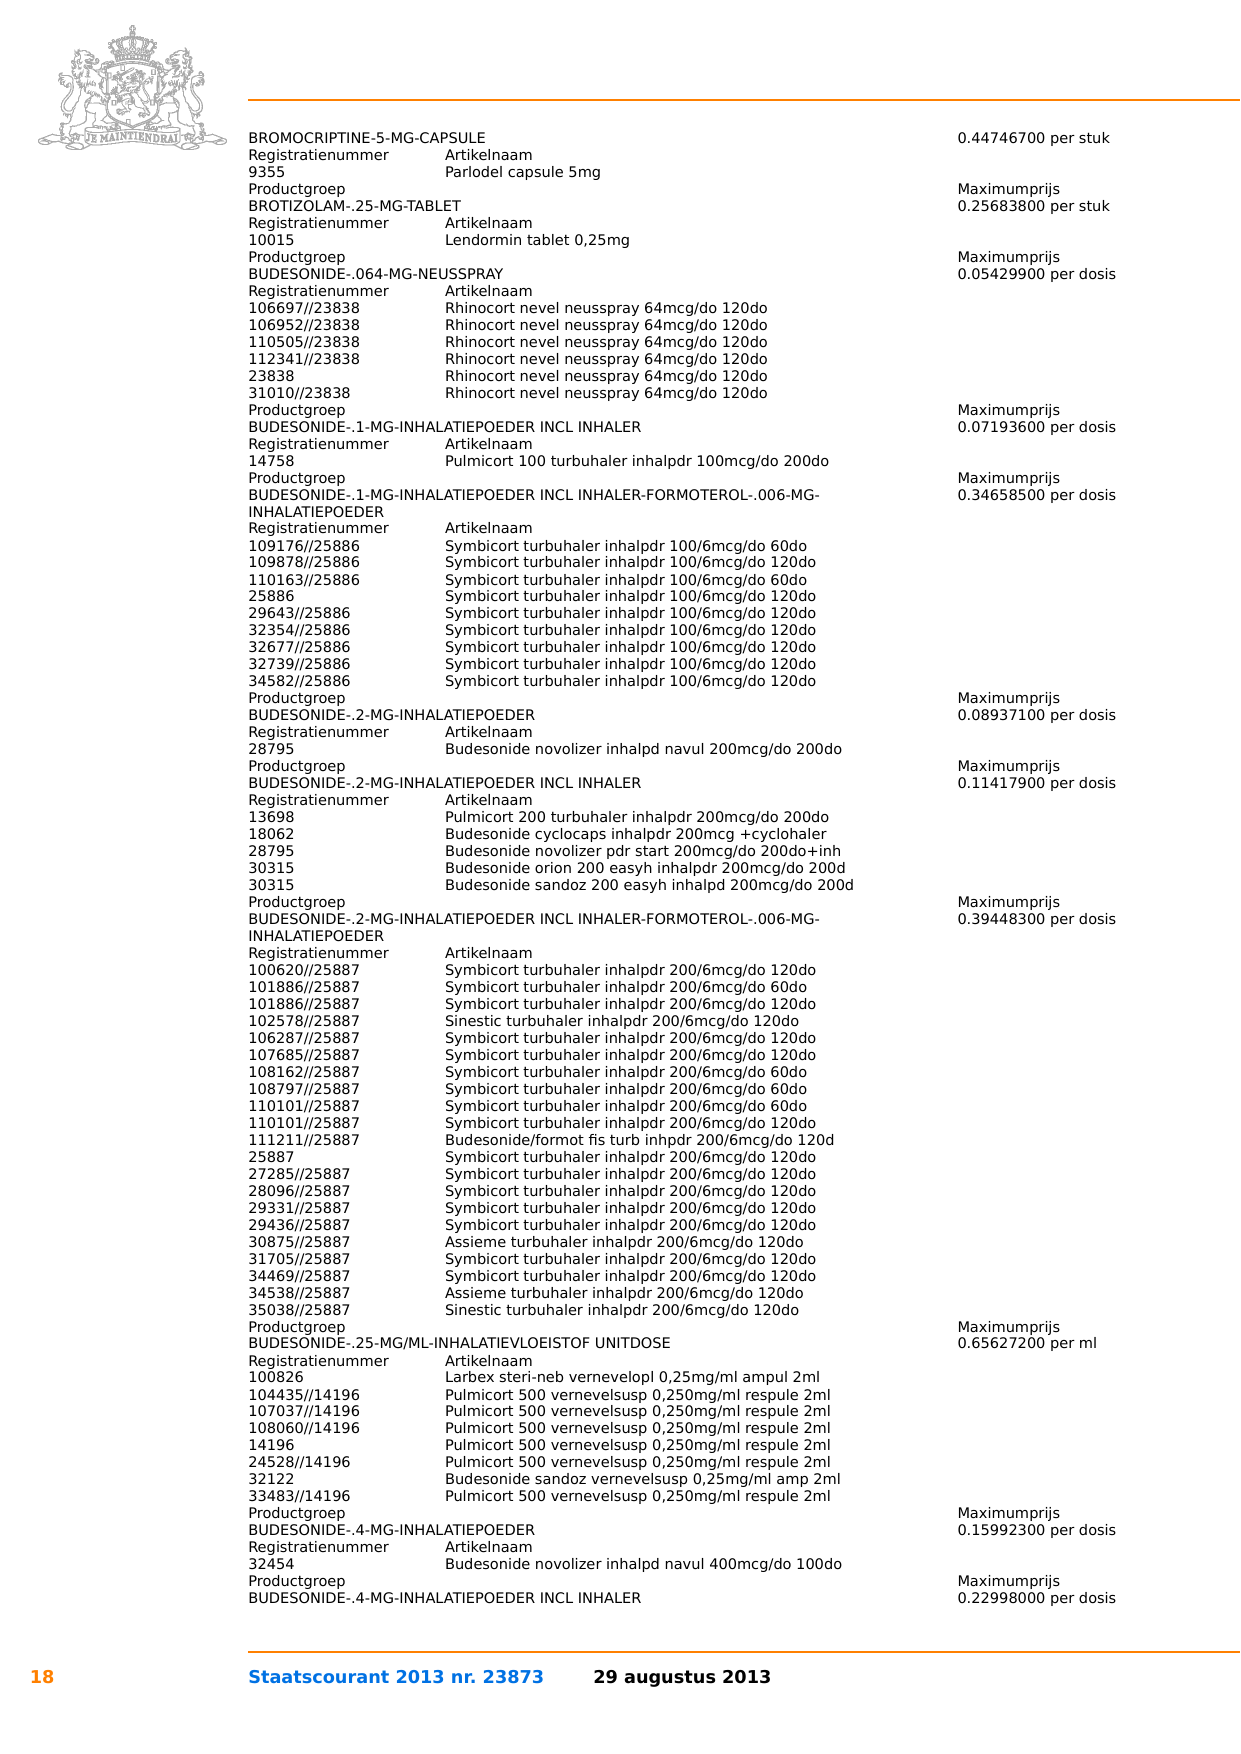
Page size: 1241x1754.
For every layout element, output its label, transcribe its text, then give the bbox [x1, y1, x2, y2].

table_cell Productgroep [248, 758, 439, 775]
table_cell [951, 453, 1163, 469]
table_cell [951, 724, 1163, 741]
table_cell 25887 [248, 1149, 439, 1166]
table_cell BUDESONIDE-.2-MG-INHALATIEPOEDER INCL INHALER [248, 775, 951, 792]
table_cell 109176//25886 [248, 538, 439, 554]
table_cell [951, 1488, 1163, 1505]
table_cell 35038//25887 [248, 1301, 439, 1318]
table_cell Rhinocort nevel neusspray 64mcg/do 120do [439, 334, 951, 351]
table_cell Artikelnaam [439, 436, 951, 452]
table_cell Symbicort turbuhaler inhalpdr 200/6mcg/do 60do [439, 979, 951, 996]
table_cell Symbicort turbuhaler inhalpdr 200/6mcg/do 60do [439, 1081, 951, 1098]
table_cell Registratienummer [248, 520, 439, 537]
table_cell Budesonide novolizer inhalpd navul 400mcg/do 100do [439, 1556, 951, 1573]
table_cell [951, 945, 1163, 962]
table_cell Symbicort turbuhaler inhalpdr 200/6mcg/do 120do [439, 1149, 951, 1166]
table_cell [951, 809, 1163, 826]
table_cell 28795 [248, 843, 439, 860]
table_cell 102578//25887 [248, 1013, 439, 1030]
table_cell Symbicort turbuhaler inhalpdr 100/6mcg/do 120do [439, 605, 951, 622]
table_cell Budesonide novolizer inhalpd navul 200mcg/do 200do [439, 741, 951, 758]
table_cell 29436//25887 [248, 1217, 439, 1233]
table_cell Symbicort turbuhaler inhalpdr 100/6mcg/do 120do [439, 673, 951, 690]
table_cell 25886 [248, 588, 439, 605]
table_cell [951, 215, 1163, 232]
table_cell Productgroep [248, 1573, 439, 1590]
table_cell [951, 741, 1163, 758]
table_cell 107685//25887 [248, 1047, 439, 1064]
table_cell 14758 [248, 453, 439, 469]
table_cell Budesonide sandoz 200 easyh inhalpd 200mcg/do 200d [439, 877, 951, 894]
table_cell 0.07193600 per dosis [951, 419, 1163, 436]
table_cell Rhinocort nevel neusspray 64mcg/do 120do [439, 300, 951, 317]
table_cell 32454 [248, 1556, 439, 1573]
table_cell 100620//25887 [248, 962, 439, 979]
table_cell 0.11417900 per dosis [951, 775, 1163, 792]
table_cell [951, 1217, 1163, 1233]
table_cell Artikelnaam [439, 520, 951, 537]
table_cell BUDESONIDE-.25-MG/ML-INHALATIEVLOEISTOF UNITDOSE [248, 1335, 951, 1352]
table_cell Artikelnaam [439, 1539, 951, 1556]
table_cell Productgroep [248, 181, 439, 198]
table_cell 101886//25887 [248, 996, 439, 1013]
table_cell 30875//25887 [248, 1234, 439, 1251]
table_cell Budesonide novolizer pdr start 200mcg/do 200do+inh [439, 843, 951, 860]
table_cell 18062 [248, 826, 439, 843]
table_cell [439, 402, 951, 418]
table_cell Pulmicort 500 vernevelsusp 0,250mg/ml respule 2ml [439, 1488, 951, 1505]
table_cell 100826 [248, 1369, 439, 1386]
table_cell 110101//25887 [248, 1115, 439, 1132]
table_cell 104435//14196 [248, 1386, 439, 1403]
table_cell 28096//25887 [248, 1183, 439, 1199]
table_cell 32122 [248, 1471, 439, 1488]
table_cell [951, 147, 1163, 164]
table_cell Sinestic turbuhaler inhalpdr 200/6mcg/do 120do [439, 1301, 951, 1318]
table_cell [951, 979, 1163, 996]
table_cell Registratienummer [248, 724, 439, 741]
table_cell Pulmicort 500 vernevelsusp 0,250mg/ml respule 2ml [439, 1454, 951, 1471]
table_cell [951, 1268, 1163, 1284]
table_cell 24528//14196 [248, 1454, 439, 1471]
table_cell Pulmicort 500 vernevelsusp 0,250mg/ml respule 2ml [439, 1386, 951, 1403]
table_cell [951, 520, 1163, 537]
table_cell [951, 554, 1163, 571]
table_cell [951, 1301, 1163, 1318]
table_cell BUDESONIDE-.4-MG-INHALATIEPOEDER [248, 1522, 951, 1539]
table_cell Budesonide sandoz vernevelsusp 0,25mg/ml amp 2ml [439, 1471, 951, 1488]
table_cell 32677//25886 [248, 639, 439, 656]
table_cell Budesonide/formot fis turb inhpdr 200/6mcg/do 120d [439, 1132, 951, 1149]
table_cell Productgroep [248, 1505, 439, 1522]
table_cell [951, 962, 1163, 979]
table_cell Productgroep [248, 470, 439, 486]
table_cell 0.34658500 per dosis [951, 486, 1163, 520]
table_cell [951, 1166, 1163, 1183]
table_cell 109878//25886 [248, 554, 439, 571]
table_cell [951, 1047, 1163, 1064]
table_cell [951, 1234, 1163, 1251]
table_cell 29331//25887 [248, 1200, 439, 1217]
table_cell Rhinocort nevel neusspray 64mcg/do 120do [439, 351, 951, 368]
table_cell Symbicort turbuhaler inhalpdr 200/6mcg/do 120do [439, 1200, 951, 1217]
table_cell [951, 656, 1163, 673]
table_cell 0.39448300 per dosis [951, 911, 1163, 945]
table_cell 106952//23838 [248, 317, 439, 334]
table_cell 108060//14196 [248, 1420, 439, 1437]
table_cell Productgroep [248, 690, 439, 707]
table_cell 110163//25886 [248, 571, 439, 588]
table_cell [951, 1132, 1163, 1149]
table_cell [951, 351, 1163, 368]
table_cell Artikelnaam [439, 945, 951, 962]
table_cell 108797//25887 [248, 1081, 439, 1098]
table_cell [951, 368, 1163, 384]
table_cell [951, 317, 1163, 334]
table_cell Rhinocort nevel neusspray 64mcg/do 120do [439, 317, 951, 334]
table_cell [951, 1471, 1163, 1488]
table_cell 0.44746700 per stuk [951, 130, 1163, 147]
table_cell Pulmicort 200 turbuhaler inhalpdr 200mcg/do 200do [439, 809, 951, 826]
table_cell Artikelnaam [439, 215, 951, 232]
table_cell Maximumprijs [951, 1573, 1163, 1590]
table_cell Maximumprijs [951, 470, 1163, 486]
table_cell [951, 436, 1163, 452]
table_cell 112341//23838 [248, 351, 439, 368]
table_cell Registratienummer [248, 1353, 439, 1369]
table_cell Pulmicort 500 vernevelsusp 0,250mg/ml respule 2ml [439, 1403, 951, 1420]
table_cell Symbicort turbuhaler inhalpdr 200/6mcg/do 120do [439, 1166, 951, 1183]
table_cell BUDESONIDE-.4-MG-INHALATIEPOEDER INCL INHALER [248, 1590, 951, 1607]
table_cell Maximumprijs [951, 249, 1163, 266]
table_cell BUDESONIDE-.2-MG-INHALATIEPOEDER [248, 707, 951, 724]
table_cell Maximumprijs [951, 894, 1163, 911]
table_cell 0.15992300 per dosis [951, 1522, 1163, 1539]
table_cell 30315 [248, 860, 439, 877]
table_cell Registratienummer [248, 1539, 439, 1556]
table_cell [951, 996, 1163, 1013]
table_cell 32354//25886 [248, 622, 439, 639]
table_cell 106287//25887 [248, 1030, 439, 1047]
table_cell [951, 1556, 1163, 1573]
table_cell 32739//25886 [248, 656, 439, 673]
table_cell Budesonide cyclocaps inhalpdr 200mcg +cyclohaler [439, 826, 951, 843]
table_cell Symbicort turbuhaler inhalpdr 100/6mcg/do 120do [439, 656, 951, 673]
table_cell Rhinocort nevel neusspray 64mcg/do 120do [439, 368, 951, 384]
table_cell Productgroep [248, 402, 439, 418]
table_cell 31705//25887 [248, 1251, 439, 1267]
table_cell [951, 1420, 1163, 1437]
table_cell Symbicort turbuhaler inhalpdr 100/6mcg/do 120do [439, 622, 951, 639]
table_cell 0.05429900 per dosis [951, 266, 1163, 283]
table_cell 27285//25887 [248, 1166, 439, 1183]
table_cell [951, 1369, 1163, 1386]
table_cell Registratienummer [248, 283, 439, 300]
table_cell [951, 1539, 1163, 1556]
table_cell Symbicort turbuhaler inhalpdr 100/6mcg/do 120do [439, 554, 951, 571]
table_cell [951, 1251, 1163, 1267]
table_cell Lendormin tablet 0,25mg [439, 232, 951, 249]
table_cell Maximumprijs [951, 690, 1163, 707]
table_cell [951, 385, 1163, 402]
table_cell [439, 1573, 951, 1590]
table_cell Artikelnaam [439, 724, 951, 741]
table_cell Registratienummer [248, 945, 439, 962]
table_cell 0.08937100 per dosis [951, 707, 1163, 724]
table_cell Larbex steri-neb vernevelopl 0,25mg/ml ampul 2ml [439, 1369, 951, 1386]
table_cell 0.25683800 per stuk [951, 198, 1163, 215]
table_cell [951, 1183, 1163, 1199]
table_cell Maximumprijs [951, 181, 1163, 198]
table_cell 33483//14196 [248, 1488, 439, 1505]
table_cell BUDESONIDE-.1-MG-INHALATIEPOEDER INCL INHALER-FORMOTEROL-.006-MG-INHALATIEPOEDER [248, 486, 951, 520]
table_cell Maximumprijs [951, 1505, 1163, 1522]
table_cell [951, 164, 1163, 181]
table_cell Symbicort turbuhaler inhalpdr 200/6mcg/do 120do [439, 1030, 951, 1047]
table_cell Maximumprijs [951, 402, 1163, 418]
table_cell BROMOCRIPTINE-5-MG-CAPSULE [248, 130, 951, 147]
table_cell 101886//25887 [248, 979, 439, 996]
table_cell [951, 1030, 1163, 1047]
table_cell Symbicort turbuhaler inhalpdr 100/6mcg/do 120do [439, 588, 951, 605]
table_cell 13698 [248, 809, 439, 826]
table_cell Registratienummer [248, 436, 439, 452]
table_cell Symbicort turbuhaler inhalpdr 200/6mcg/do 120do [439, 1268, 951, 1284]
table_cell Artikelnaam [439, 792, 951, 809]
table_cell Pulmicort 500 vernevelsusp 0,250mg/ml respule 2ml [439, 1437, 951, 1454]
table_cell [951, 571, 1163, 588]
table_cell [951, 300, 1163, 317]
table_cell 31010//23838 [248, 385, 439, 402]
table_cell Sinestic turbuhaler inhalpdr 200/6mcg/do 120do [439, 1013, 951, 1030]
table_cell Productgroep [248, 249, 439, 266]
table_cell 34538//25887 [248, 1285, 439, 1301]
picture [38, 25, 227, 150]
table_cell [951, 622, 1163, 639]
table_cell 34582//25886 [248, 673, 439, 690]
table_cell 0.65627200 per ml [951, 1335, 1163, 1352]
table_cell Maximumprijs [951, 1319, 1163, 1335]
table_cell [951, 860, 1163, 877]
table_cell BUDESONIDE-.064-MG-NEUSSPRAY [248, 266, 951, 283]
table_cell [439, 249, 951, 266]
table_cell [439, 758, 951, 775]
table_cell [439, 1319, 951, 1335]
table_cell 29643//25886 [248, 605, 439, 622]
table_cell 14196 [248, 1437, 439, 1454]
table_cell Pulmicort 100 turbuhaler inhalpdr 100mcg/do 200do [439, 453, 951, 469]
table_cell [951, 877, 1163, 894]
table_cell 28795 [248, 741, 439, 758]
table_cell [951, 605, 1163, 622]
table_cell [951, 1454, 1163, 1471]
table_cell Artikelnaam [439, 147, 951, 164]
table_cell 111211//25887 [248, 1132, 439, 1149]
table_cell [951, 1386, 1163, 1403]
table_cell [951, 538, 1163, 554]
table_cell [951, 639, 1163, 656]
table_cell Symbicort turbuhaler inhalpdr 200/6mcg/do 60do [439, 1064, 951, 1081]
table_cell 30315 [248, 877, 439, 894]
table_cell Symbicort turbuhaler inhalpdr 200/6mcg/do 120do [439, 1251, 951, 1267]
table_cell Assieme turbuhaler inhalpdr 200/6mcg/do 120do [439, 1234, 951, 1251]
table_cell Artikelnaam [439, 1353, 951, 1369]
table_cell [951, 1285, 1163, 1301]
table_cell Symbicort turbuhaler inhalpdr 200/6mcg/do 120do [439, 1047, 951, 1064]
table_cell Symbicort turbuhaler inhalpdr 200/6mcg/do 120do [439, 996, 951, 1013]
table_cell 0.22998000 per dosis [951, 1590, 1163, 1607]
table_cell Symbicort turbuhaler inhalpdr 200/6mcg/do 60do [439, 1098, 951, 1115]
table_cell [951, 1115, 1163, 1132]
table_cell Symbicort turbuhaler inhalpdr 200/6mcg/do 120do [439, 962, 951, 979]
table_cell 108162//25887 [248, 1064, 439, 1081]
table_cell [951, 232, 1163, 249]
table_cell Assieme turbuhaler inhalpdr 200/6mcg/do 120do [439, 1285, 951, 1301]
table_cell Registratienummer [248, 792, 439, 809]
table_cell Maximumprijs [951, 758, 1163, 775]
table_cell BUDESONIDE-.2-MG-INHALATIEPOEDER INCL INHALER-FORMOTEROL-.006-MG-INHALATIEPOEDER [248, 911, 951, 945]
table_cell [439, 690, 951, 707]
table_cell Symbicort turbuhaler inhalpdr 200/6mcg/do 120do [439, 1217, 951, 1233]
table_cell 23838 [248, 368, 439, 384]
table_cell Symbicort turbuhaler inhalpdr 200/6mcg/do 120do [439, 1183, 951, 1199]
table_cell Rhinocort nevel neusspray 64mcg/do 120do [439, 385, 951, 402]
table_cell Symbicort turbuhaler inhalpdr 100/6mcg/do 60do [439, 571, 951, 588]
table_cell Productgroep [248, 894, 439, 911]
table_cell BUDESONIDE-.1-MG-INHALATIEPOEDER INCL INHALER [248, 419, 951, 436]
table_cell [951, 792, 1163, 809]
table_cell [439, 1505, 951, 1522]
table_cell [439, 470, 951, 486]
table_cell BROTIZOLAM-.25-MG-TABLET [248, 198, 951, 215]
table_cell Registratienummer [248, 215, 439, 232]
table_cell [951, 1098, 1163, 1115]
table_cell [439, 181, 951, 198]
table_cell [951, 673, 1163, 690]
table_cell 107037//14196 [248, 1403, 439, 1420]
table_cell Symbicort turbuhaler inhalpdr 100/6mcg/do 60do [439, 538, 951, 554]
table_cell 34469//25887 [248, 1268, 439, 1284]
table_cell Symbicort turbuhaler inhalpdr 100/6mcg/do 120do [439, 639, 951, 656]
table_cell [951, 1437, 1163, 1454]
table_cell [439, 894, 951, 911]
table_cell Productgroep [248, 1319, 439, 1335]
table_cell [951, 588, 1163, 605]
table_cell [951, 334, 1163, 351]
table_cell 106697//23838 [248, 300, 439, 317]
table_cell Artikelnaam [439, 283, 951, 300]
table_cell [951, 1081, 1163, 1098]
table_cell [951, 283, 1163, 300]
table_cell Registratienummer [248, 147, 439, 164]
table_cell 110101//25887 [248, 1098, 439, 1115]
table_cell [951, 843, 1163, 860]
table_cell [951, 1064, 1163, 1081]
table_cell 9355 [248, 164, 439, 181]
table_cell 10015 [248, 232, 439, 249]
table_cell [951, 1353, 1163, 1369]
table_cell [951, 1149, 1163, 1166]
table_cell Pulmicort 500 vernevelsusp 0,250mg/ml respule 2ml [439, 1420, 951, 1437]
table_cell Parlodel capsule 5mg [439, 164, 951, 181]
table_cell [951, 1013, 1163, 1030]
table_cell [951, 1200, 1163, 1217]
table_cell [951, 1403, 1163, 1420]
table_cell Budesonide orion 200 easyh inhalpdr 200mcg/do 200d [439, 860, 951, 877]
table_cell Symbicort turbuhaler inhalpdr 200/6mcg/do 120do [439, 1115, 951, 1132]
table_cell 110505//23838 [248, 334, 439, 351]
table_cell [951, 826, 1163, 843]
